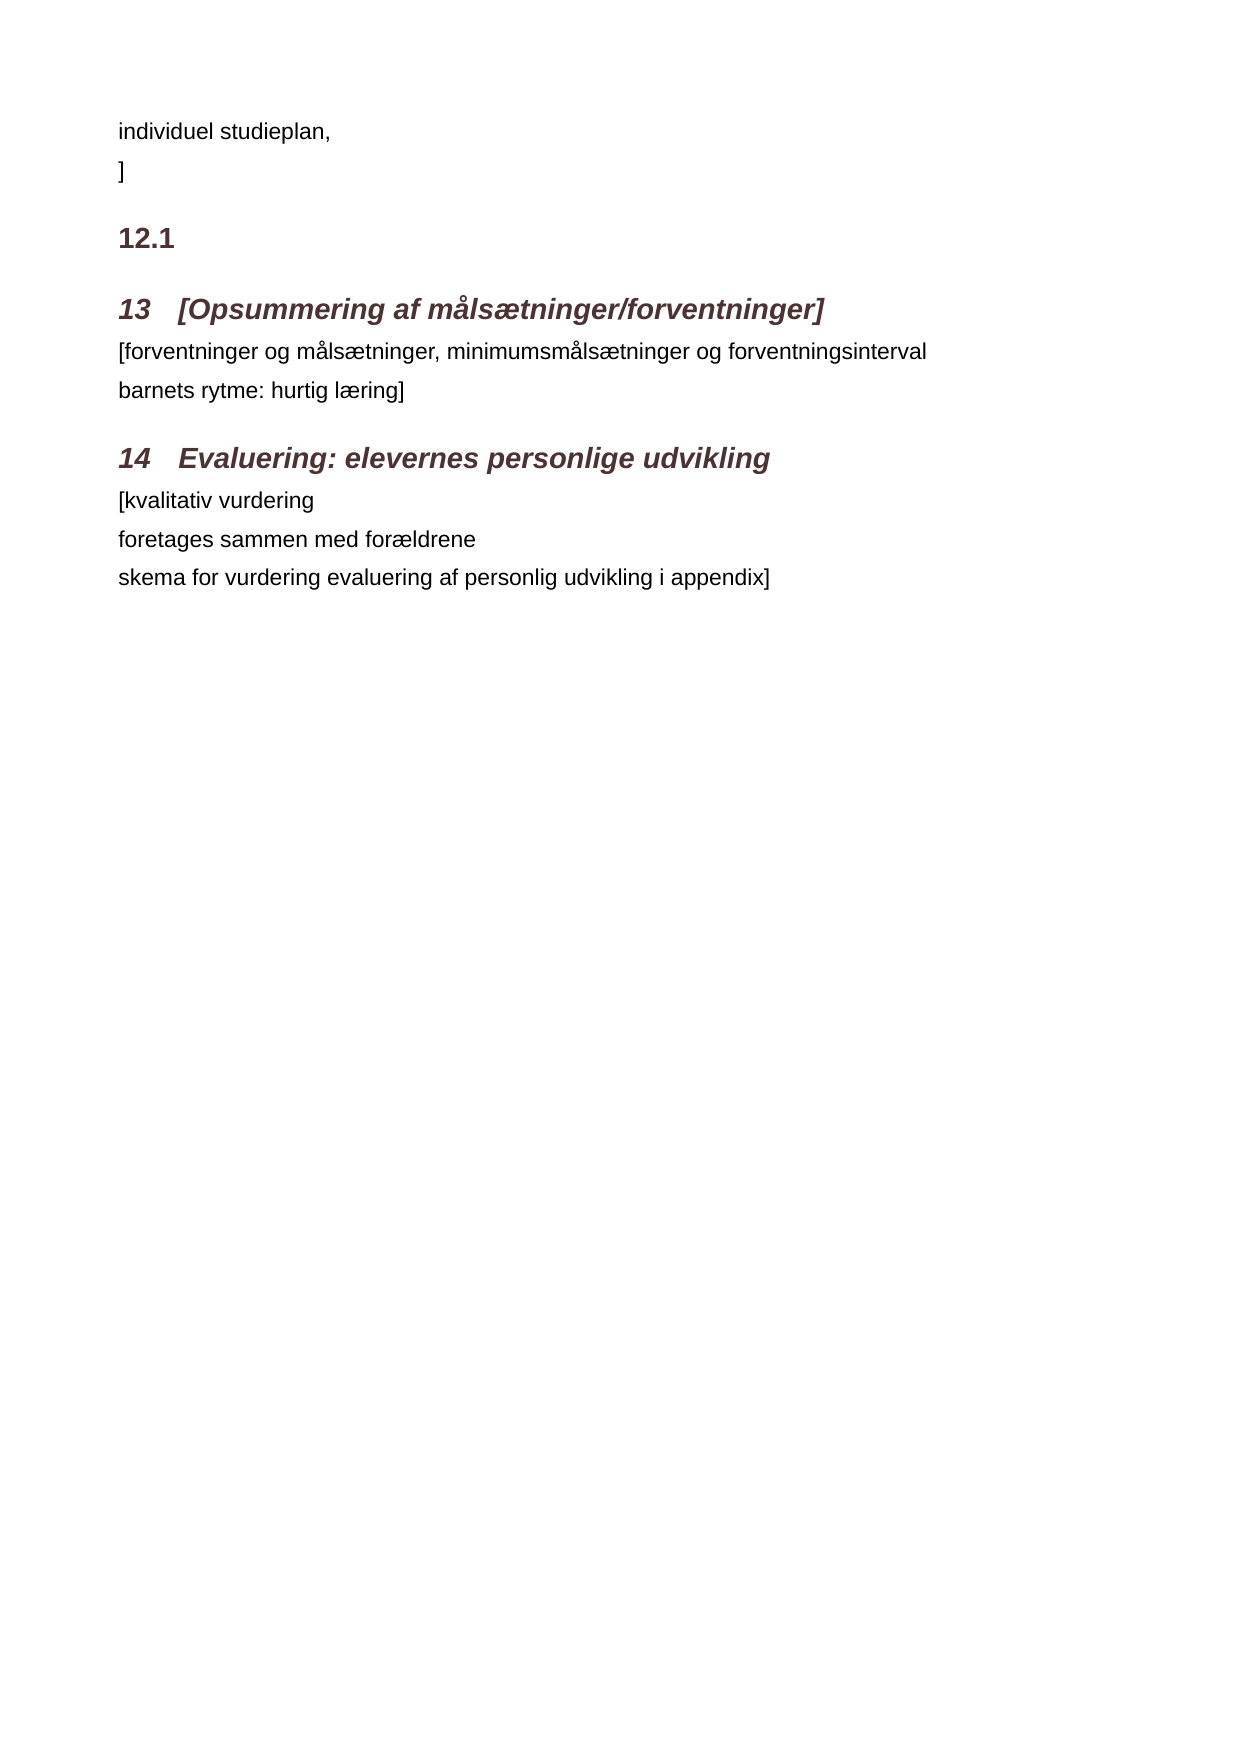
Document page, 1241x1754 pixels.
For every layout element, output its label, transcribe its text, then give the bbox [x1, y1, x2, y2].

subtitle Evaluering: elevernes personlige udvikling [118, 441, 1122, 474]
text individuel studieplan, [118, 118, 1122, 144]
subtitle [Opsummering af målsætninger/forventninger] [118, 292, 1122, 325]
text [kvalitativ vurdering [118, 487, 1122, 513]
text [forventninger og målsætninger, minimumsmålsætninger og forventningsinterval [118, 338, 1122, 364]
text barnets rytme: hurtig læring] [118, 377, 1122, 403]
text skema for vurdering evaluering af personlig udvikling i appendix] [118, 564, 1122, 591]
text ] [118, 157, 1122, 183]
text foretages sammen med forældrene [118, 526, 1122, 552]
